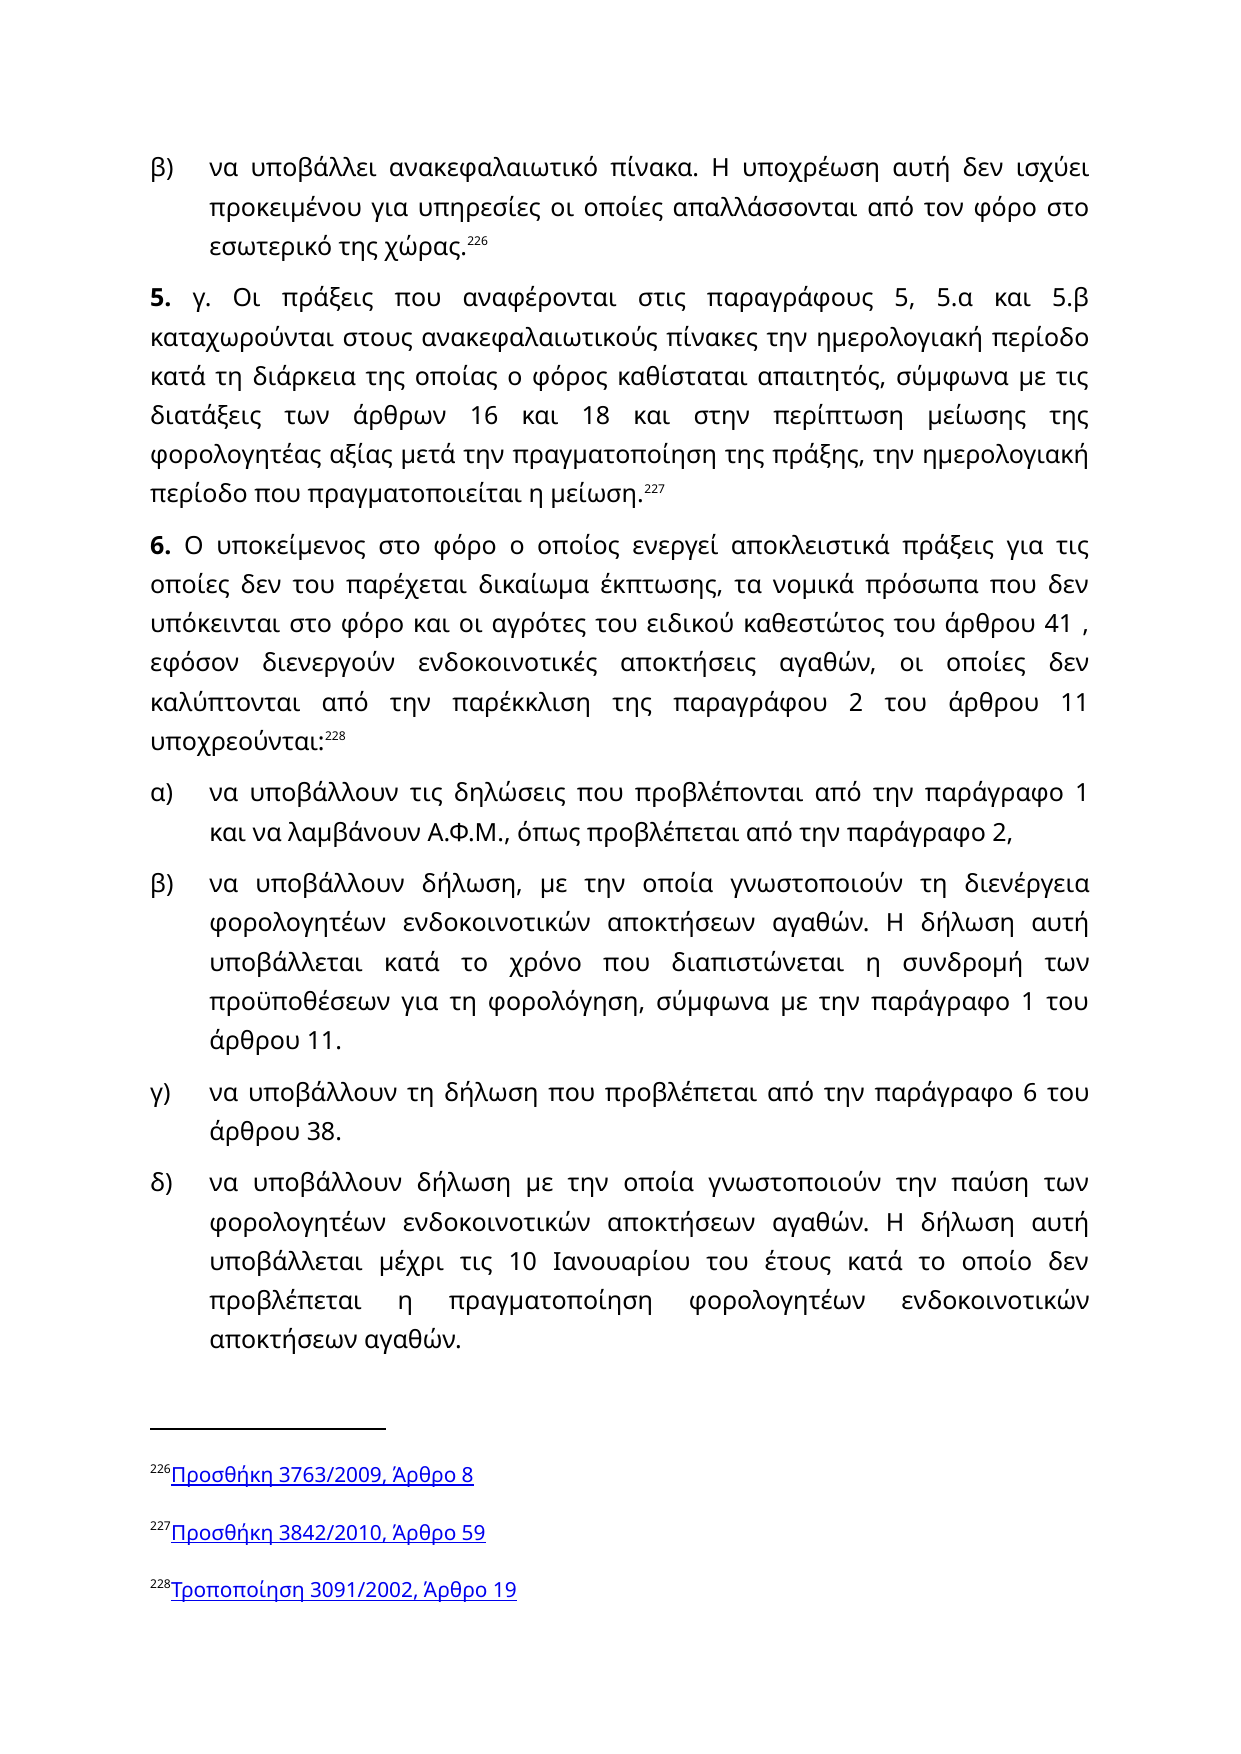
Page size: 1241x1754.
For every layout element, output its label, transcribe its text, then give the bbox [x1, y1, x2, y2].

list β) να υποβάλλει ανακεφαλαιωτικό πίνακα. Η υποχρέωση αυτή δεν ισχύει προκειμένου για υπη­ρεσίες οι οποίες απαλλάσσονται από τον φόρο στο εσωτερικό της χώρας. [150, 150, 1090, 262]
list β) να υποβάλλουν δήλωση, με την οποία γνωστοποιούν τη διενέργεια φορολογητέων ενδοκοινοτικών αποκτήσεων αγαθών. Η δήλωση αυτή υποβάλλεται κατά το χρόνο που διαπιστώνεται η συνδρομή των προϋποθέσεων για τη φορολόγηση, σύμφωνα με την παράγραφο 1 του άρθρου 11. [150, 866, 1090, 1057]
list γ) να υποβάλλουν τη δήλωση που προβλέπεται από την παράγραφο 6 του άρθρου 38. [150, 1074, 1090, 1147]
text Τροποποίηση 3091/2002, Άρθρο 19 [150, 1576, 1090, 1604]
text 5. γ. Οι πράξεις που αναφέρονται στις παραγράφους 5, 5.α και 5.β καταχωρούνται στους ανακεφαλαιωτικούς πίνακες την ημερολογιακή περίοδο κατά τη διάρκεια της οποίας ο φόρος καθίσταται απαιτητός, σύμφωνα με τις διατάξεις των άρθρων 16 και 18 και στην περίπτωση μείωσης της φορολογητέας αξίας μετά την πραγματοποίηση της πράξης, την ημερολογιακή περίοδο που πραγματοποιείται η μείωση. [150, 280, 1090, 510]
text Προσθήκη 3842/2010, Άρθρο 59 [150, 1518, 1090, 1546]
list δ) να υποβάλλουν δήλωση με την οποία γνωστοποιούν την παύση των φορολογητέων ενδοκοινοτικών αποκτήσεων αγαθών. Η δήλωση αυτή υποβάλλεται μέχρι τις 10 Ιανουαρίου του έτους κατά το οποίο δεν προβλέπεται η πραγματοποίηση φορολογητέων ενδοκοινοτικών αποκτήσεων αγαθών. [150, 1165, 1090, 1356]
text Προσθήκη 3763/2009, Άρθρο 8 [150, 1460, 1090, 1489]
list α) να υποβάλλουν τις δηλώσεις που προβλέπονται από την παράγραφο 1 και να λαμβάνουν Α.Φ.Μ., όπως προβλέπεται από την παράγραφο 2, [150, 775, 1090, 848]
text 6. Ο υποκείμενος στο φόρο ο οποίος ενεργεί αποκλειστικά πράξεις για τις οποίες δεν του παρέχεται δικαίωμα έκπτωσης, τα νομικά πρόσωπα που δεν υπόκεινται στο φόρο και οι αγρότες του ειδικού καθεστώτος του άρθρου 41 , εφόσον διενεργούν ενδοκοινοτικές αποκτήσεις αγαθών, οι οποίες δεν καλύπτονται από την παρέκκλιση της παραγράφου 2 του άρθρου 11 υποχρεούνται: [150, 527, 1090, 757]
